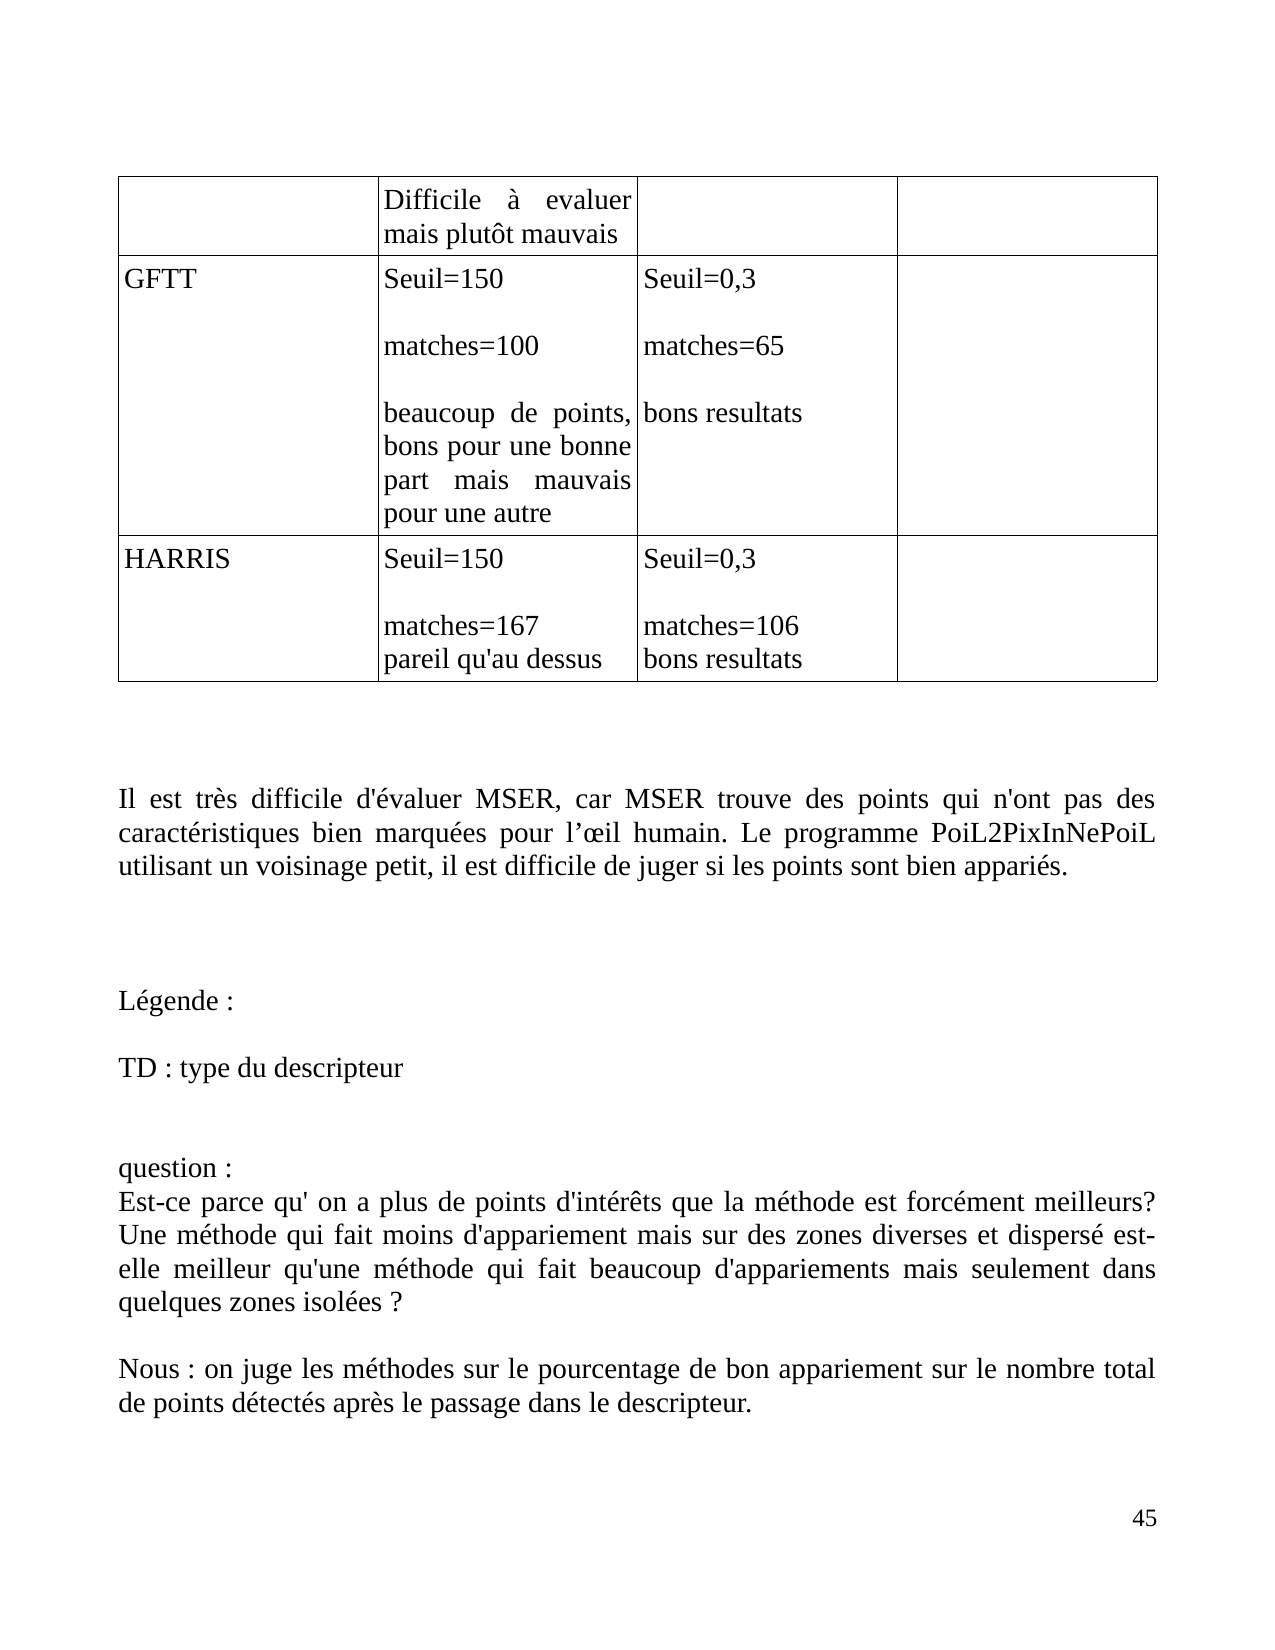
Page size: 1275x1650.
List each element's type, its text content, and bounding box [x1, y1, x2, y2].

text Légende : [118, 983, 1157, 1016]
text question : [118, 1150, 1157, 1184]
table_cell Seuil=150 matches=167 pareil qu'au dessus [379, 536, 637, 681]
table_cell [898, 177, 1157, 255]
text Il est très difficile d'évaluer MSER, car MSER trouve des points qui n'ont pas des caractéristiques bien marquées pour l’œil humain. Le programme PoiL2PixInNePoiL utilisant un voisinage petit, il est difficile de juger si les points sont bien appariés. [118, 781, 1157, 882]
text TD : type du descripteur [118, 1050, 1157, 1083]
table_cell [898, 256, 1157, 535]
table_cell Difficile à evaluer mais plutôt mauvais [379, 177, 637, 255]
text Nous : on juge les méthodes sur le pourcentage de bon appariement sur le nombre total de points détectés après le passage dans le descripteur. [118, 1352, 1157, 1419]
table_cell [638, 177, 897, 255]
text Est-ce parce qu' on a plus de points d'intérêts que la méthode est forcément meilleurs? Une méthode qui fait moins d'appariement mais sur des zones diverses et dispersé est-elle meilleur qu'une méthode qui fait beaucoup d'appariements mais seulement dans quelques zones isolées ? [118, 1184, 1157, 1318]
table_cell HARRIS [119, 536, 378, 681]
table_cell Seuil=0,3 matches=106 bons resultats [638, 536, 897, 681]
table_cell GFTT [119, 256, 378, 535]
table_cell [898, 536, 1157, 681]
table_cell [119, 177, 378, 255]
table_cell Seuil=150 matches=100 beaucoup de points, bons pour une bonne part mais mauvais pour une autre [379, 256, 637, 535]
table_cell Seuil=0,3 matches=65 bons resultats [638, 256, 897, 535]
